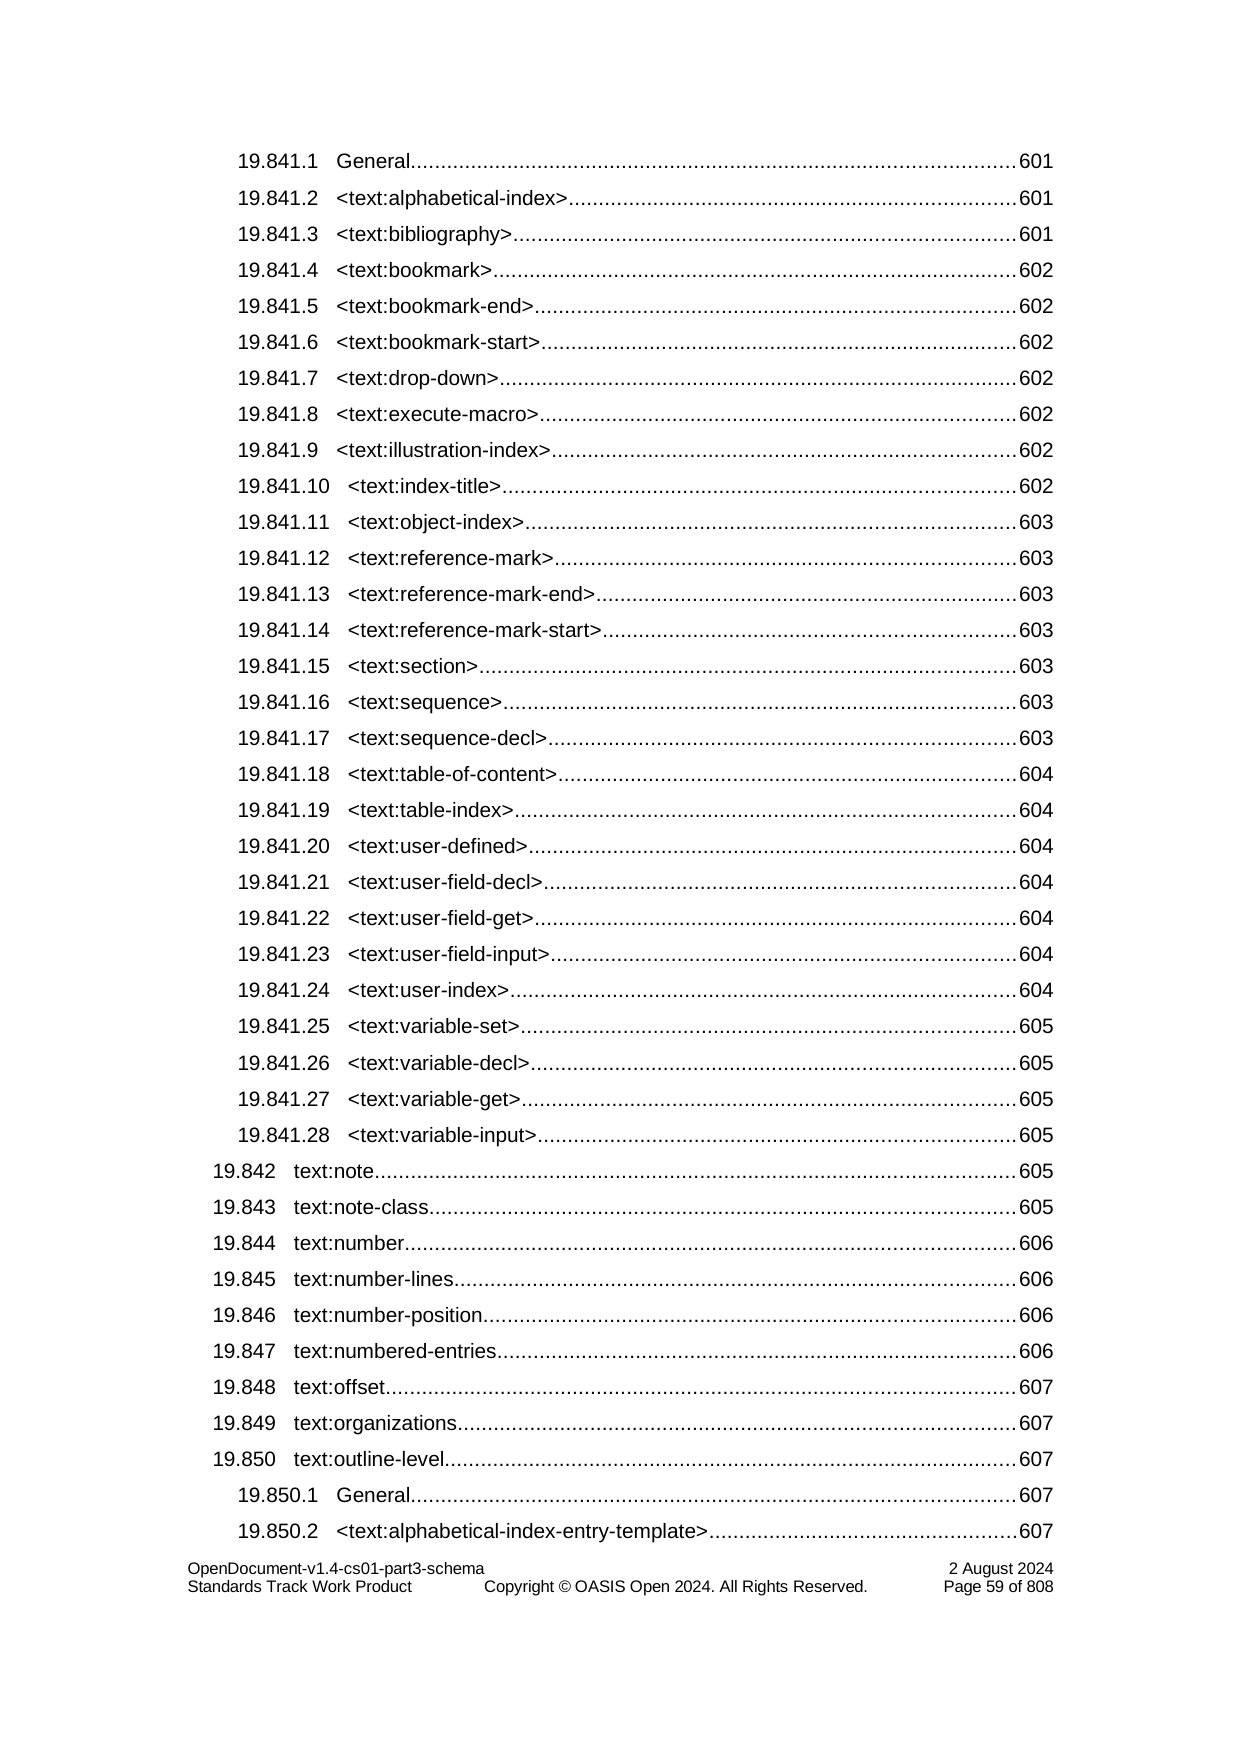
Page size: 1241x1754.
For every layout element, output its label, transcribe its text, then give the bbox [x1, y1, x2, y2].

text 19.841.21 <text:user-field-decl> 604 [237, 871, 1053, 894]
text 19.841.20 <text:user-defined> 604 [237, 835, 1053, 858]
text 19.841.13 <text:reference-mark-end> 603 [237, 582, 1053, 606]
text 19.841.27 <text:variable-get> 605 [237, 1087, 1053, 1111]
text 19.841.15 <text:section> 603 [237, 654, 1053, 678]
text 19.841.3 <text:bibliography> 601 [237, 222, 1053, 246]
text 19.841.19 <text:table-index> 604 [237, 799, 1053, 822]
text 19.845 text:number-lines 606 [212, 1267, 1053, 1291]
text 19.841.16 <text:sequence> 603 [237, 691, 1053, 714]
text 19.848 text:offset 607 [212, 1375, 1053, 1399]
text 19.842 text:note 605 [212, 1159, 1053, 1183]
text 19.841.7 <text:drop-down> 602 [237, 366, 1053, 390]
text 19.841.26 <text:variable-decl> 605 [237, 1051, 1053, 1074]
text 19.850.2 <text:alphabetical-index-entry-template> 607 [237, 1519, 1053, 1543]
text 19.841.24 <text:user-index> 604 [237, 979, 1053, 1002]
text 19.841.11 <text:object-index> 603 [237, 510, 1053, 534]
text 19.841.8 <text:execute-macro> 602 [237, 402, 1053, 426]
text 19.850 text:outline-level 607 [212, 1447, 1053, 1471]
text 19.841.5 <text:bookmark-end> 602 [237, 294, 1053, 318]
text 19.841.10 <text:index-title> 602 [237, 474, 1053, 498]
text 19.841.6 <text:bookmark-start> 602 [237, 330, 1053, 354]
text 19.841.4 <text:bookmark> 602 [237, 258, 1053, 282]
text 19.841.14 <text:reference-mark-start> 603 [237, 618, 1053, 642]
text 19.841.22 <text:user-field-get> 604 [237, 907, 1053, 930]
text 19.844 text:number 606 [212, 1231, 1053, 1255]
text 19.843 text:note-class 605 [212, 1195, 1053, 1219]
text 19.847 text:numbered-entries 606 [212, 1339, 1053, 1363]
text 19.841.9 <text:illustration-index> 602 [237, 438, 1053, 462]
text 19.841.28 <text:variable-input> 605 [237, 1123, 1053, 1147]
text 19.841.12 <text:reference-mark> 603 [237, 546, 1053, 570]
text 19.850.1 General 607 [237, 1483, 1053, 1507]
text 19.841.18 <text:table-of-content> 604 [237, 763, 1053, 786]
text 19.849 text:organizations 607 [212, 1411, 1053, 1435]
text 19.841.17 <text:sequence-decl> 603 [237, 727, 1053, 750]
text 19.841.23 <text:user-field-input> 604 [237, 943, 1053, 966]
text 19.841.1 General 601 [237, 150, 1053, 173]
text 19.841.2 <text:alphabetical-index> 601 [237, 186, 1053, 209]
text 19.846 text:number-position 606 [212, 1303, 1053, 1327]
text 19.841.25 <text:variable-set> 605 [237, 1015, 1053, 1038]
